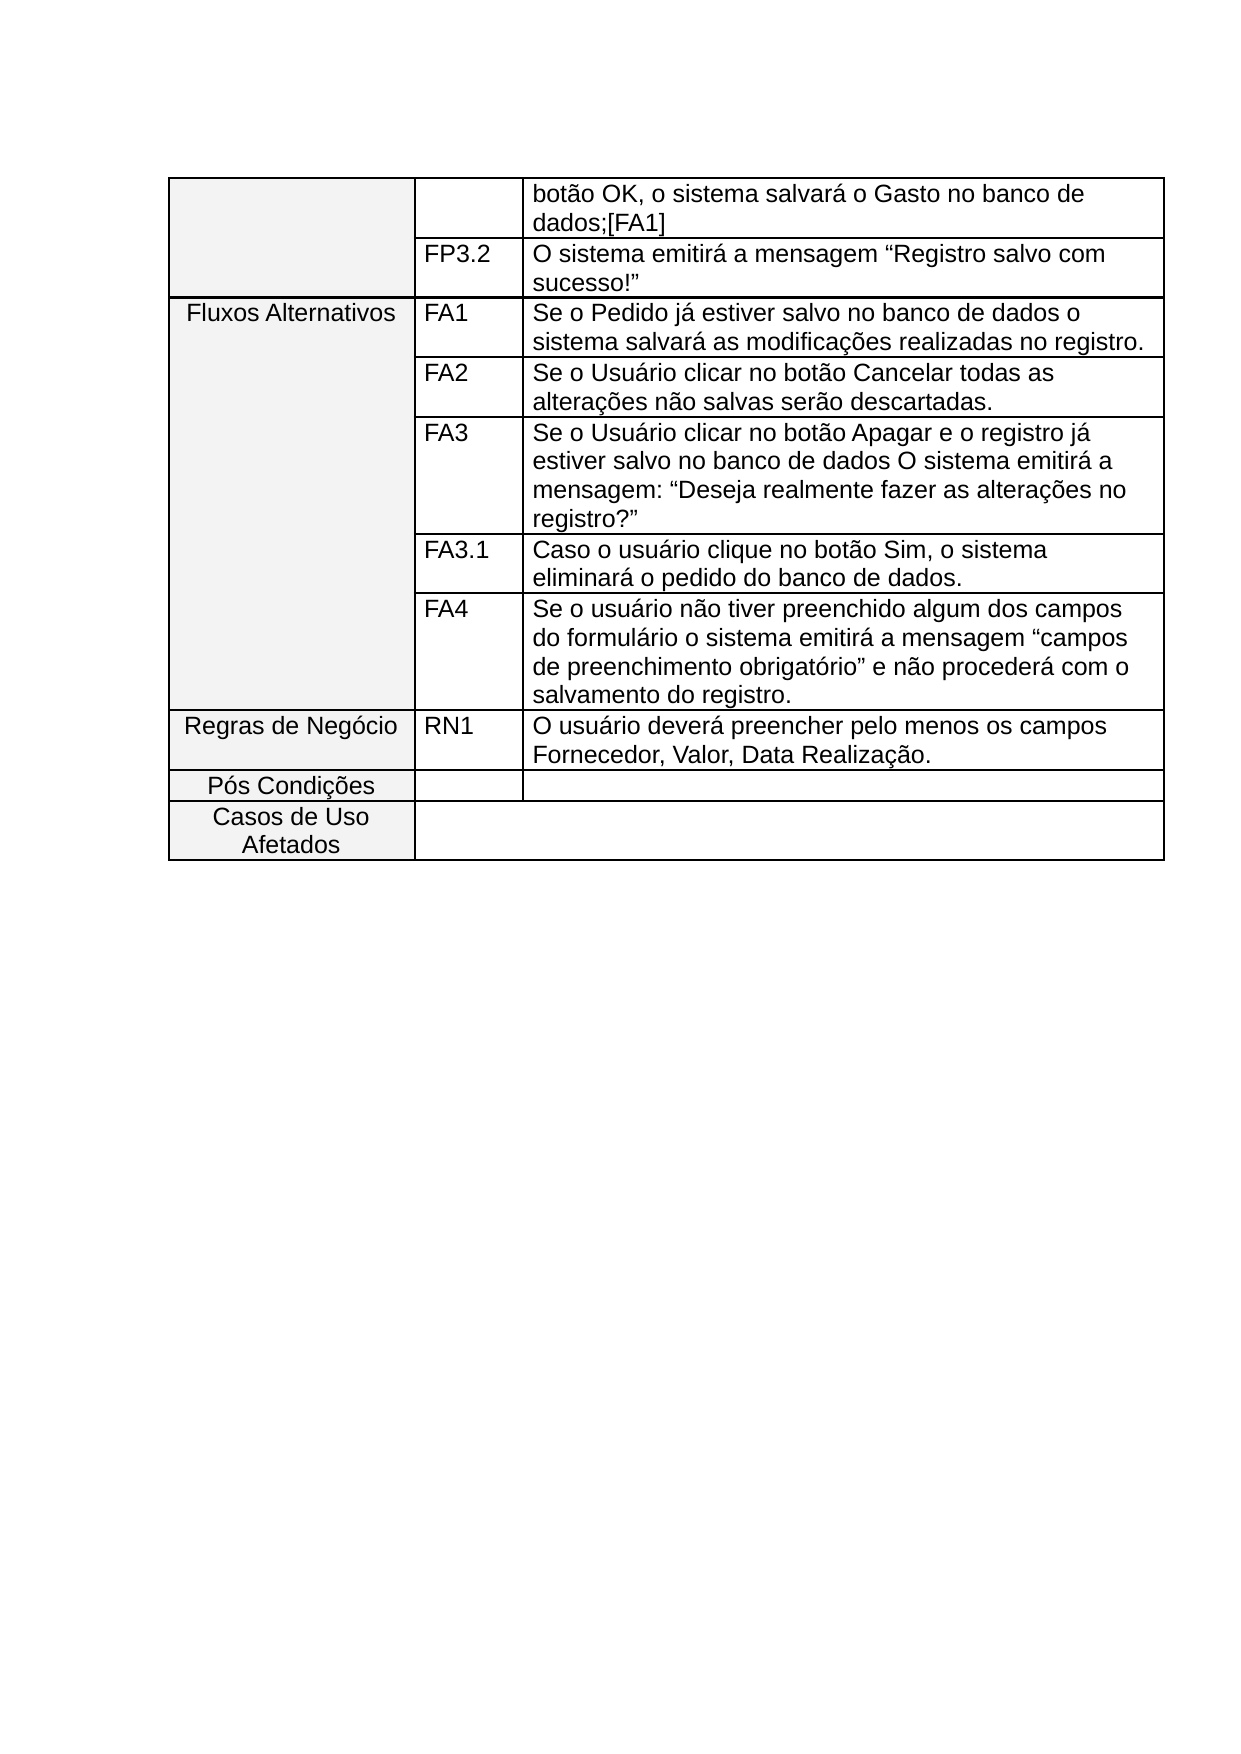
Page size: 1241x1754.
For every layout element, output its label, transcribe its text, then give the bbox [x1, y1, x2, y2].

table_cell Fluxos Alternativos [170, 299, 414, 709]
table_cell FA2 [416, 358, 522, 416]
table_cell Regras de Negócio [170, 711, 414, 769]
table_cell O usuário deverá preencher pelo menos os campos Fornecedor, Valor, Data Realização. [524, 711, 1163, 769]
table_cell FA4 [416, 594, 522, 709]
table_cell O sistema emitirá a mensagem “Registro salvo com sucesso!” [524, 239, 1163, 296]
table_cell Se o Usuário clicar no botão Apagar e o registro já estiver salvo no banco de dados O sistema emitirá a mensagem: “Deseja realmente fazer as alterações no registro?” [524, 418, 1163, 533]
table_cell Se o Pedido já estiver salvo no banco de dados o sistema salvará as modificações realizadas no registro. [524, 299, 1163, 356]
table_cell Caso o usuário clique no botão Sim, o sistema eliminará o pedido do banco de dados. [524, 535, 1163, 592]
table_cell Pós Condições [170, 771, 414, 800]
table_cell [416, 771, 522, 800]
table_cell FA3.1 [416, 535, 522, 592]
table_cell Casos de Uso Afetados [170, 802, 414, 859]
table_cell Se o usuário não tiver preenchido algum dos campos do formulário o sistema emitirá a mensagem “campos de preenchimento obrigatório” e não procederá com o salvamento do registro. [524, 594, 1163, 709]
table_cell Se o Usuário clicar no botão Cancelar todas as alterações não salvas serão descartadas. [524, 358, 1163, 416]
table_cell RN1 [416, 711, 522, 769]
table_cell FP3.2 [416, 239, 522, 296]
table_cell FA3 [416, 418, 522, 533]
table_cell [170, 179, 414, 296]
table_cell FA1 [416, 299, 522, 356]
table_cell botão OK, o sistema salvará o Gasto no banco de dados;[FA1] [524, 179, 1163, 237]
table_cell [524, 771, 1163, 800]
table_cell [416, 179, 522, 237]
table_cell [416, 802, 1163, 859]
